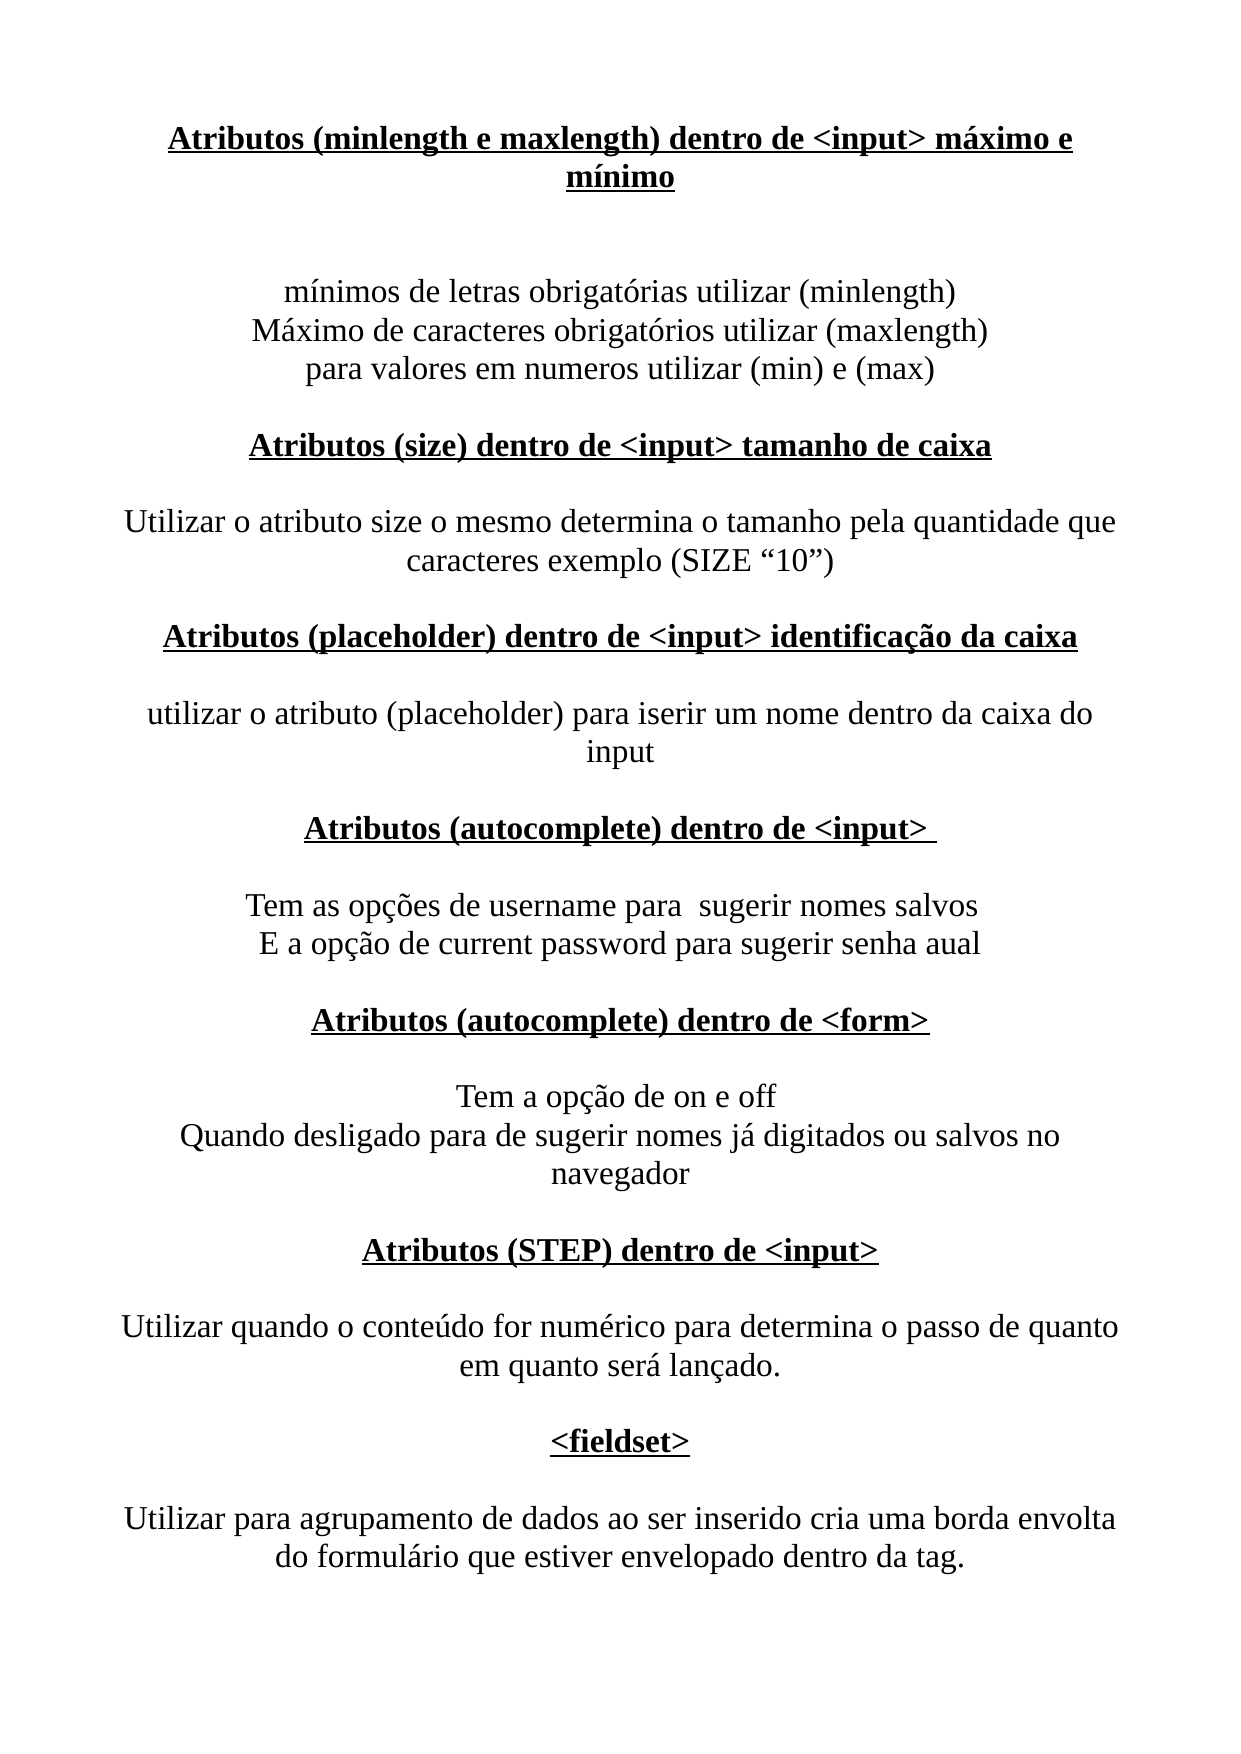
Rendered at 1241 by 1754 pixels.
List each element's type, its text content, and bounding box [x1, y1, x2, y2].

text Tem as opções de username para sugerir nomes salvos [118, 885, 1122, 923]
text Atributos (minlength e maxlength) dentro de <input> máximo e mínimo [118, 118, 1122, 195]
text <fieldset> [118, 1421, 1122, 1460]
text Atributos (size) dentro de <input> tamanho de caixa [118, 425, 1122, 463]
text Atributos (autocomplete) dentro de <input> [118, 808, 1122, 846]
text Tem a opção de on e off [118, 1076, 1122, 1115]
text Atributos (STEP) dentro de <input> [118, 1230, 1122, 1268]
text Atributos (placeholder) dentro de <input> identificação da caixa [118, 616, 1122, 655]
text utilizar o atributo (placeholder) para iserir um nome dentro da caixa do input [118, 693, 1122, 770]
text E a opção de current password para sugerir senha aual [118, 923, 1122, 961]
text Quando desligado para de sugerir nomes já digitados ou salvos no navegador [118, 1115, 1122, 1191]
text Utilizar para agrupamento de dados ao ser inserido cria uma borda envolta do formulário que estiver envelopado dentro da tag. [118, 1498, 1122, 1575]
text para valores em numeros utilizar (min) e (max) [118, 348, 1122, 386]
text Máximo de caracteres obrigatórios utilizar (maxlength) [118, 310, 1122, 348]
text Utilizar quando o conteúdo for numérico para determina o passo de quanto em quanto será lançado. [118, 1306, 1122, 1383]
text Utilizar o atributo size o mesmo determina o tamanho pela quantidade que caracteres exemplo (SIZE “10”) [118, 501, 1122, 578]
text mínimos de letras obrigatórias utilizar (minlength) [118, 271, 1122, 310]
text Atributos (autocomplete) dentro de <form> [118, 1000, 1122, 1038]
